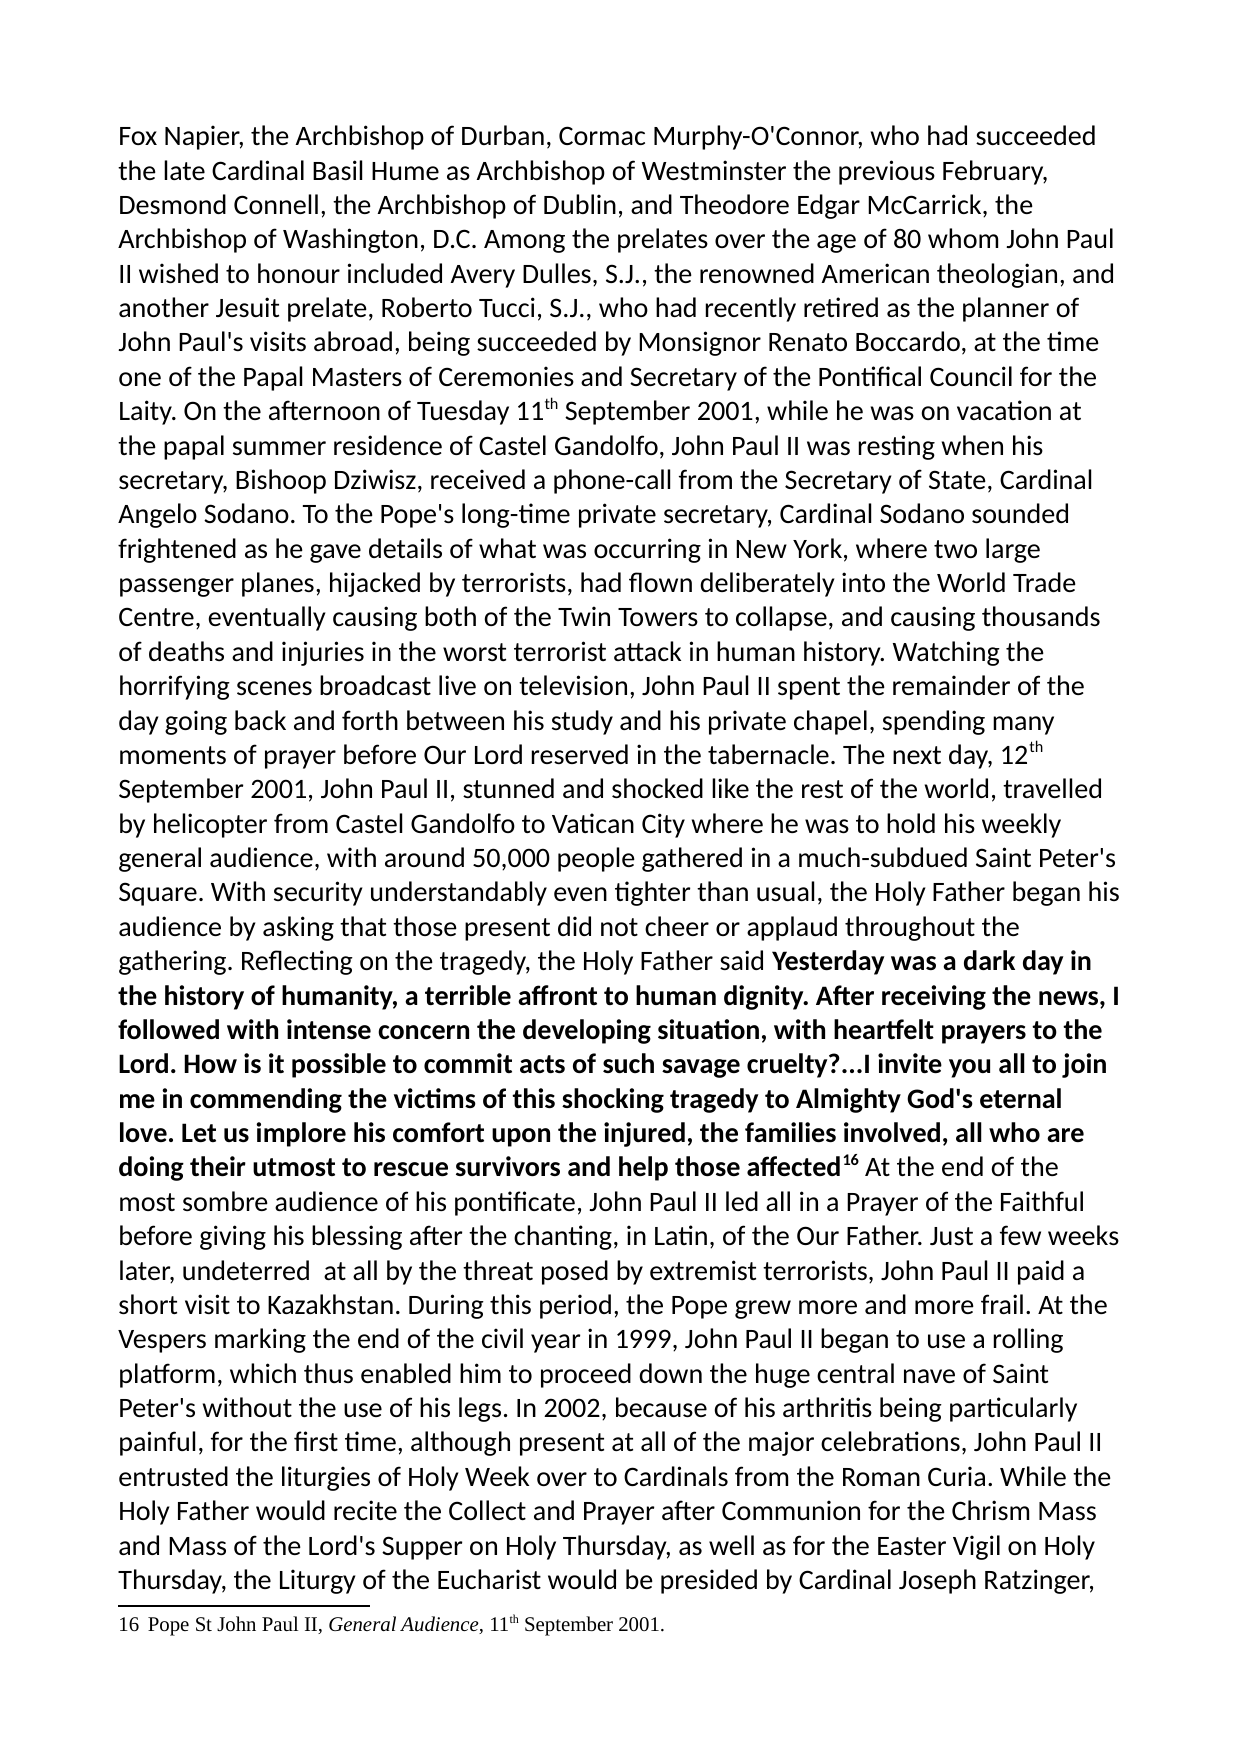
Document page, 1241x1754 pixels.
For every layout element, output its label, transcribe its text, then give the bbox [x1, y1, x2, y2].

text Fox Napier, the Archbishop of Durban, Cormac Murphy-O'Connor, who had succeeded the late Cardinal Basil Hume as Archbishop of Westminster the previous February, Desmond Connell, the Archbishop of Dublin, and Theodore Edgar McCarrick, the Archbishop of Washington, D.C. Among the prelates over the age of 80 whom John Paul II wished to honour included Avery Dulles, S.J., the renowned American theologian, and another Jesuit prelate, Roberto Tucci, S.J., who had recently retired as the planner of John Paul's visits abroad, being succeeded by Monsignor Renato Boccardo, at the time one of the Papal Masters of Ceremonies and Secretary of the Pontifical Council for the Laity. On the afternoon of Tuesday 11th September 2001, while he was on vacation at the papal summer residence of Castel Gandolfo, John Paul II was resting when his secretary, Bishoop Dziwisz, received a phone-call from the Secretary of State, Cardinal Angelo Sodano. To the Pope's long-time private secretary, Cardinal Sodano sounded frightened as he gave details of what was occurring in New York, where two large passenger planes, hijacked by terrorists, had flown deliberately into the World Trade Centre, eventually causing both of the Twin Towers to collapse, and causing thousands of deaths and injuries in the worst terrorist attack in human history. Watching the horrifying scenes broadcast live on television, John Paul II spent the remainder of the day going back and forth between his study and his private chapel, spending many moments of prayer before Our Lord reserved in the tabernacle. The next day, 12th September 2001, John Paul II, stunned and shocked like the rest of the world, travelled by helicopter from Castel Gandolfo to Vatican City where he was to hold his weekly general audience, with around 50,000 people gathered in a much-subdued Saint Peter's Square. With security understandably even tighter than usual, the Holy Father began his audience by asking that those present did not cheer or applaud throughout the gathering. Reflecting on the tragedy, the Holy Father said Yesterday was a dark day in the history of humanity, a terrible affront to human dignity. After receiving the news, I followed with intense concern the developing situation, with heartfelt prayers to the Lord. How is it possible to commit acts of such savage cruelty?...I invite you all to join me in commending the victims of this shocking tragedy to Almighty God's eternal love. Let us implore his comfort upon the injured, the families involved, all who are doing their utmost to rescue survivors and help those affected At the end of the most sombre audience of his pontificate, John Paul II led all in a Prayer of the Faithful before giving his blessing after the chanting, in Latin, of the Our Father. Just a few weeks later, undeterred at all by the threat posed by extremist terrorists, John Paul II paid a short visit to Kazakhstan. During this period, the Pope grew more and more frail. At the Vespers marking the end of the civil year in 1999, John Paul II began to use a rolling platform, which thus enabled him to proceed down the huge central nave of Saint Peter's without the use of his legs. In 2002, because of his arthritis being particularly painful, for the first time, although present at all of the major celebrations, John Paul II entrusted the liturgies of Holy Week over to Cardinals from the Roman Curia. While the Holy Father would recite the Collect and Prayer after Communion for the Chrism Mass and Mass of the Lord's Supper on Holy Thursday, as well as for the Easter Vigil on Holy Thursday, the Liturgy of the Eucharist would be presided by Cardinal Joseph Ratzinger, [118, 118, 1122, 1596]
text Pope St John Paul II, General Audience, 11th September 2001. [118, 1612, 1122, 1636]
